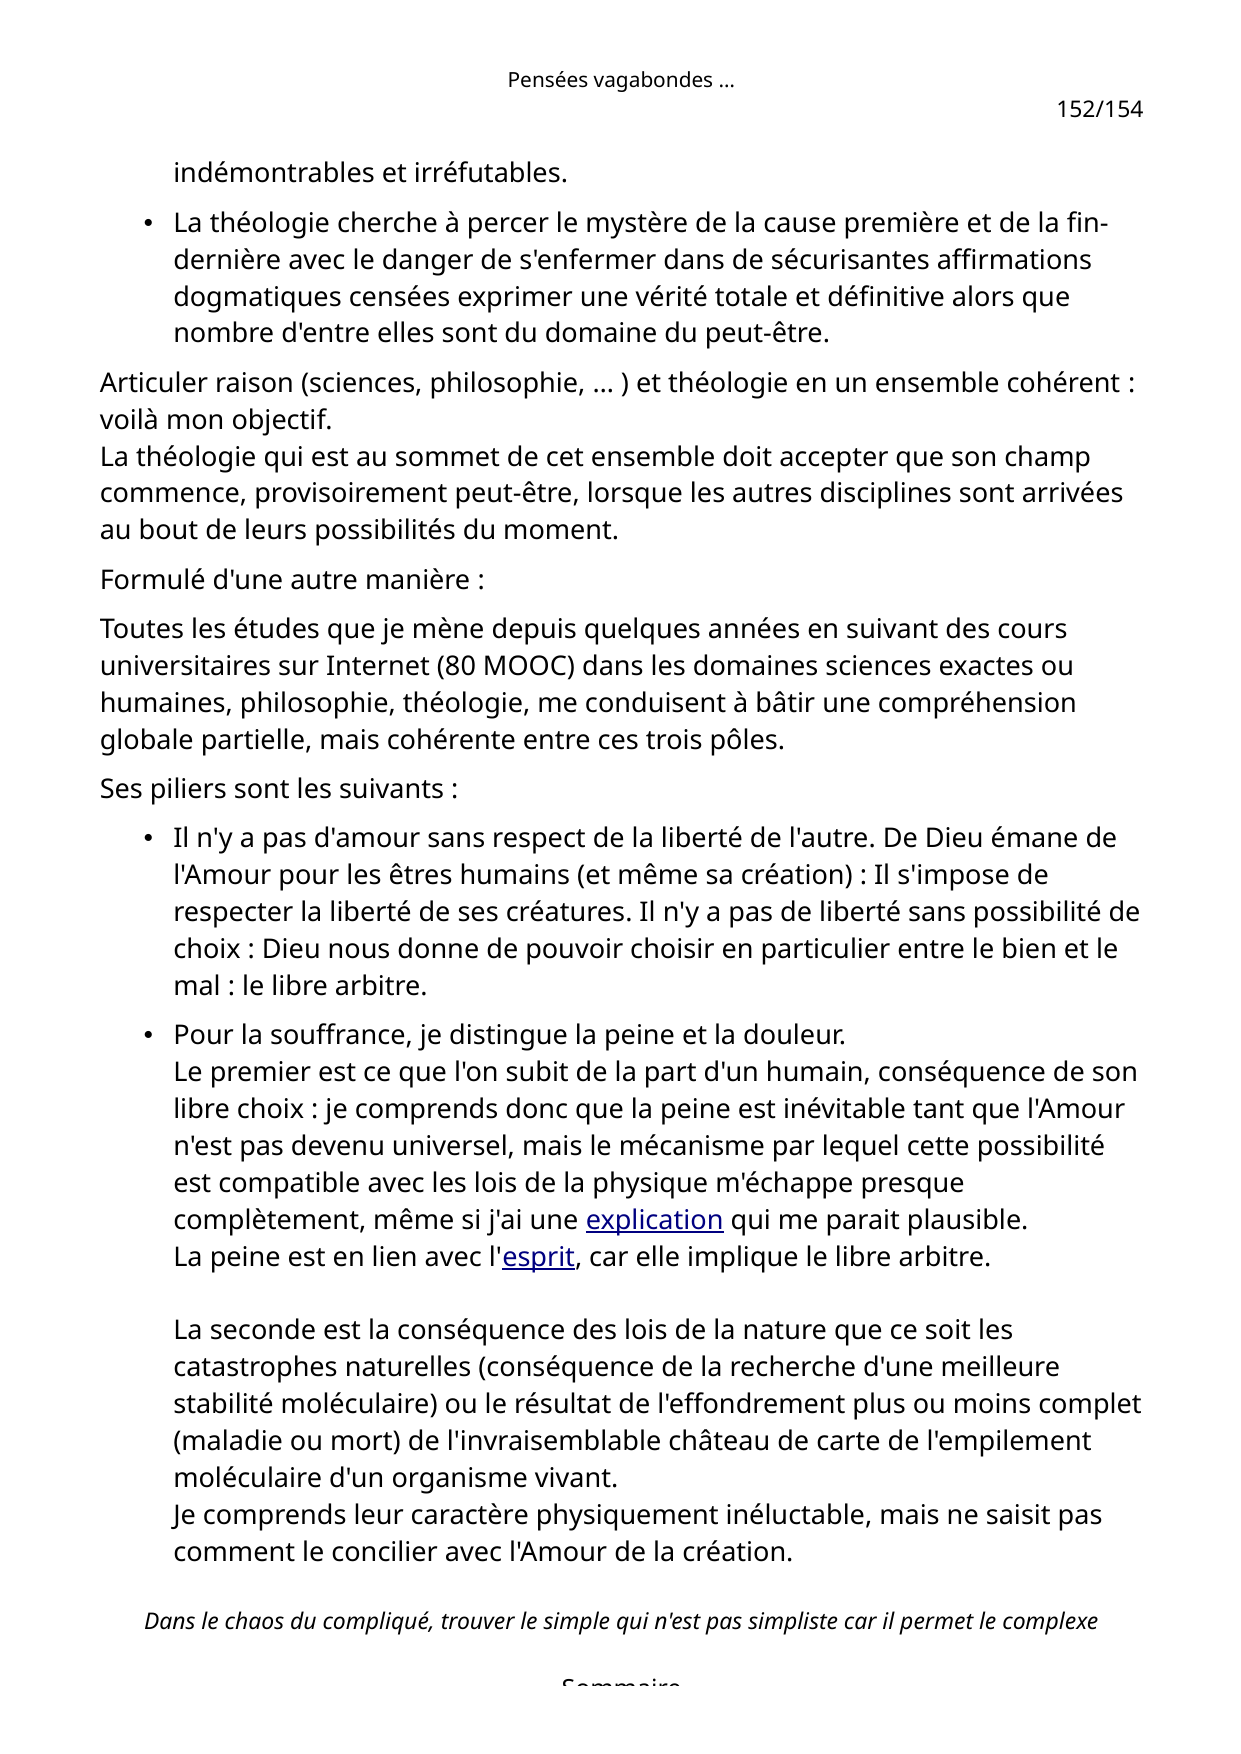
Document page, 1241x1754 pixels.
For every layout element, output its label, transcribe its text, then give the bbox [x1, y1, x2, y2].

list Pour la souffrance, je distingue la peine et la douleur. Le premier est ce que l'on subit de la part d'un humain, conséquence de son libre choix : je comprends donc que la peine est inévitable tant que l'Amour n'est pas devenu universel, mais le mécanisme par lequel cette possibilité est compatible avec les lois de la physique m'échappe presque complètement, même si j'ai une explication qui me parait plausible. La peine est en lien avec l'esprit, car elle implique le libre arbitre. La seconde est la conséquence des lois de la nature que ce soit les catastrophes naturelles (conséquence de la recherche d'une meilleure stabilité moléculaire) ou le résultat de l'effondrement plus ou moins complet (maladie ou mort) de l'invraisemblable château de carte de l'empilement moléculaire d'un organisme vivant. Je comprends leur caractère physiquement inéluctable, mais ne saisit pas comment le concilier avec l'Amour de la création. [144, 1016, 1143, 1569]
list La théologie cherche à percer le mystère de la cause première et de la fin-dernière avec le danger de s'enfermer dans de sécurisantes affirmations dogmatiques censées exprimer une vérité totale et définitive alors que nombre d'entre elles sont du domaine du peut-être. [144, 203, 1143, 351]
text Ses piliers sont les suivants : [99, 769, 1143, 806]
text Toutes les études que je mène depuis quelques années en suivant des cours universitaires sur Internet (80 MOOC) dans les domaines sciences exactes ou humaines, philosophie, théologie, me conduisent à bâtir une compréhension globale partielle, mais cohérente entre ces trois pôles. [99, 609, 1143, 757]
list indémontrables et irréfutables. [144, 154, 1143, 191]
text Articuler raison (sciences, philosophie, … ) et théologie en un ensemble cohérent : voilà mon objectif. La théologie qui est au sommet de cet ensemble doit accepter que son champ commence, provisoirement peut-être, lorsque les autres disciplines sont arrivées au bout de leurs possibilités du moment. [99, 363, 1143, 548]
list Il n'y a pas d'amour sans respect de la liberté de l'autre. De Dieu émane de l'Amour pour les êtres humains (et même sa création) : Il s'impose de respecter la liberté de ses créatures. Il n'y a pas de liberté sans possibilité de choix : Dieu nous donne de pouvoir choisir en particulier entre le bien et le mal : le libre arbitre. [144, 819, 1143, 1003]
text Formulé d'une autre manière : [99, 560, 1143, 597]
